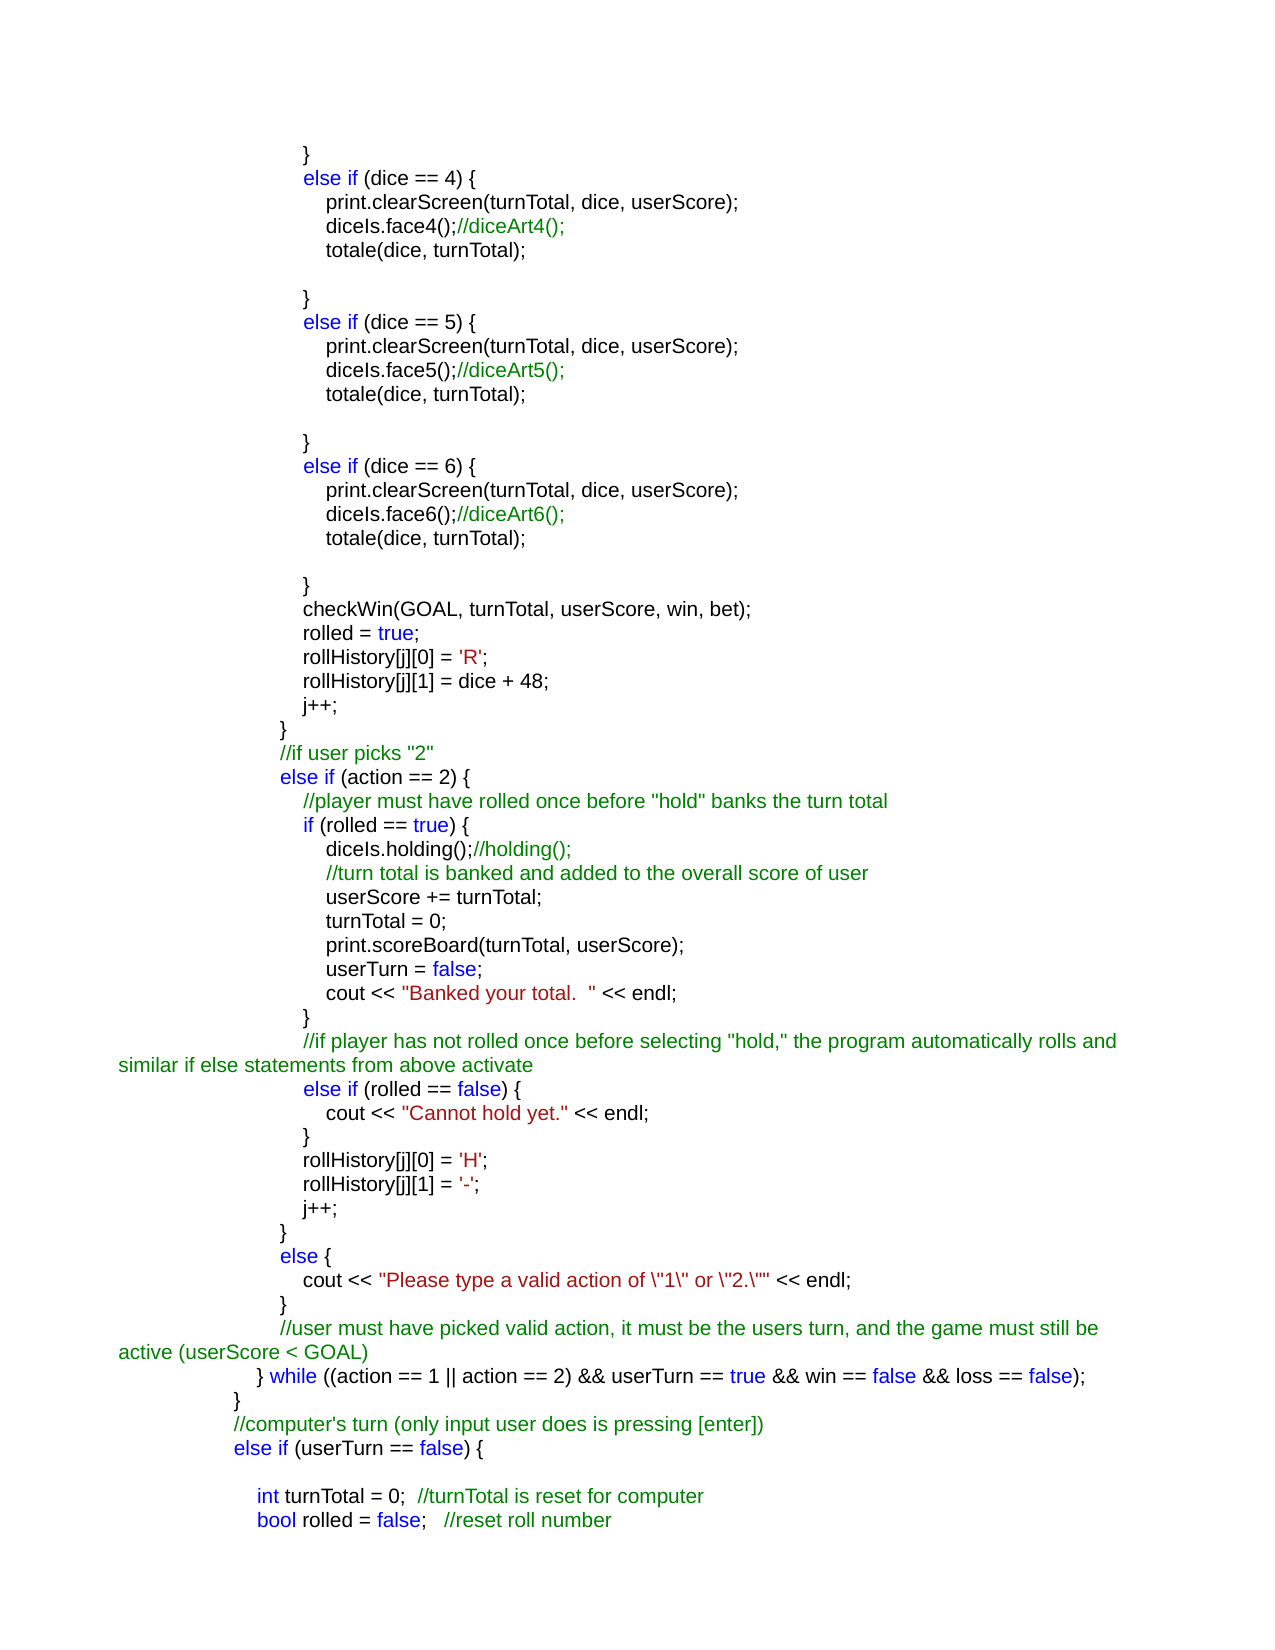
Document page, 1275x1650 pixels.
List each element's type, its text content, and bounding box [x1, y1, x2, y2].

text diceIs.face5();//diceArt5(); [118, 358, 1157, 382]
text } while ((action == 1 || action == 2) && userTurn == true && win == false && loss == false); [118, 1364, 1157, 1388]
text } [118, 1292, 1157, 1316]
text else if (dice == 5) { [118, 310, 1157, 334]
text print.clearScreen(turnTotal, dice, userScore); [118, 334, 1157, 358]
text } [118, 286, 1157, 310]
text } [118, 1004, 1157, 1028]
text } [118, 429, 1157, 453]
text if (rolled == true) { [118, 813, 1157, 837]
text } [118, 142, 1157, 166]
text //player must have rolled once before "hold" banks the turn total [118, 789, 1157, 813]
text cout << "Banked your total. " << endl; [118, 981, 1157, 1004]
text bool rolled = false; //reset roll number [118, 1508, 1157, 1532]
text turnTotal = 0; [118, 909, 1157, 933]
text userTurn = false; [118, 957, 1157, 981]
text print.clearScreen(turnTotal, dice, userScore); [118, 190, 1157, 214]
text } [118, 573, 1157, 597]
text totale(dice, turnTotal); [118, 525, 1157, 549]
text checkWin(GOAL, turnTotal, userScore, win, bet); [118, 597, 1157, 621]
text } [118, 1220, 1157, 1244]
text diceIs.holding();//holding(); [118, 837, 1157, 861]
text } [118, 717, 1157, 741]
text else if (action == 2) { [118, 765, 1157, 789]
text rollHistory[j][0] = 'H'; [118, 1148, 1157, 1172]
text userScore += turnTotal; [118, 885, 1157, 909]
text //user must have picked valid action, it must be the users turn, and the game must still be active (userScore < GOAL) [118, 1316, 1157, 1364]
text diceIs.face4();//diceArt4(); [118, 214, 1157, 238]
text rollHistory[j][0] = 'R'; [118, 645, 1157, 669]
text //computer's turn (only input user does is pressing [enter]) [118, 1412, 1157, 1436]
text else if (rolled == false) { [118, 1076, 1157, 1100]
text int turnTotal = 0; //turnTotal is reset for computer [118, 1484, 1157, 1508]
text //turn total is banked and added to the overall score of user [118, 861, 1157, 885]
text print.clearScreen(turnTotal, dice, userScore); [118, 477, 1157, 501]
text else { [118, 1244, 1157, 1268]
text } [118, 1388, 1157, 1412]
text diceIs.face6();//diceArt6(); [118, 501, 1157, 525]
text totale(dice, turnTotal); [118, 382, 1157, 406]
text print.scoreBoard(turnTotal, userScore); [118, 933, 1157, 957]
text //if player has not rolled once before selecting "hold," the program automatically rolls and similar if else statements from above activate [118, 1028, 1157, 1076]
text rollHistory[j][1] = dice + 48; [118, 669, 1157, 693]
text j++; [118, 693, 1157, 717]
text rolled = true; [118, 621, 1157, 645]
text else if (userTurn == false) { [118, 1436, 1157, 1460]
text cout << "Cannot hold yet." << endl; [118, 1100, 1157, 1124]
text j++; [118, 1196, 1157, 1220]
text else if (dice == 4) { [118, 166, 1157, 190]
text cout << "Please type a valid action of \"1\" or \"2.\"" << endl; [118, 1268, 1157, 1292]
text rollHistory[j][1] = '-'; [118, 1172, 1157, 1196]
text else if (dice == 6) { [118, 453, 1157, 477]
text totale(dice, turnTotal); [118, 238, 1157, 262]
text } [118, 1124, 1157, 1148]
text //if user picks "2" [118, 741, 1157, 765]
